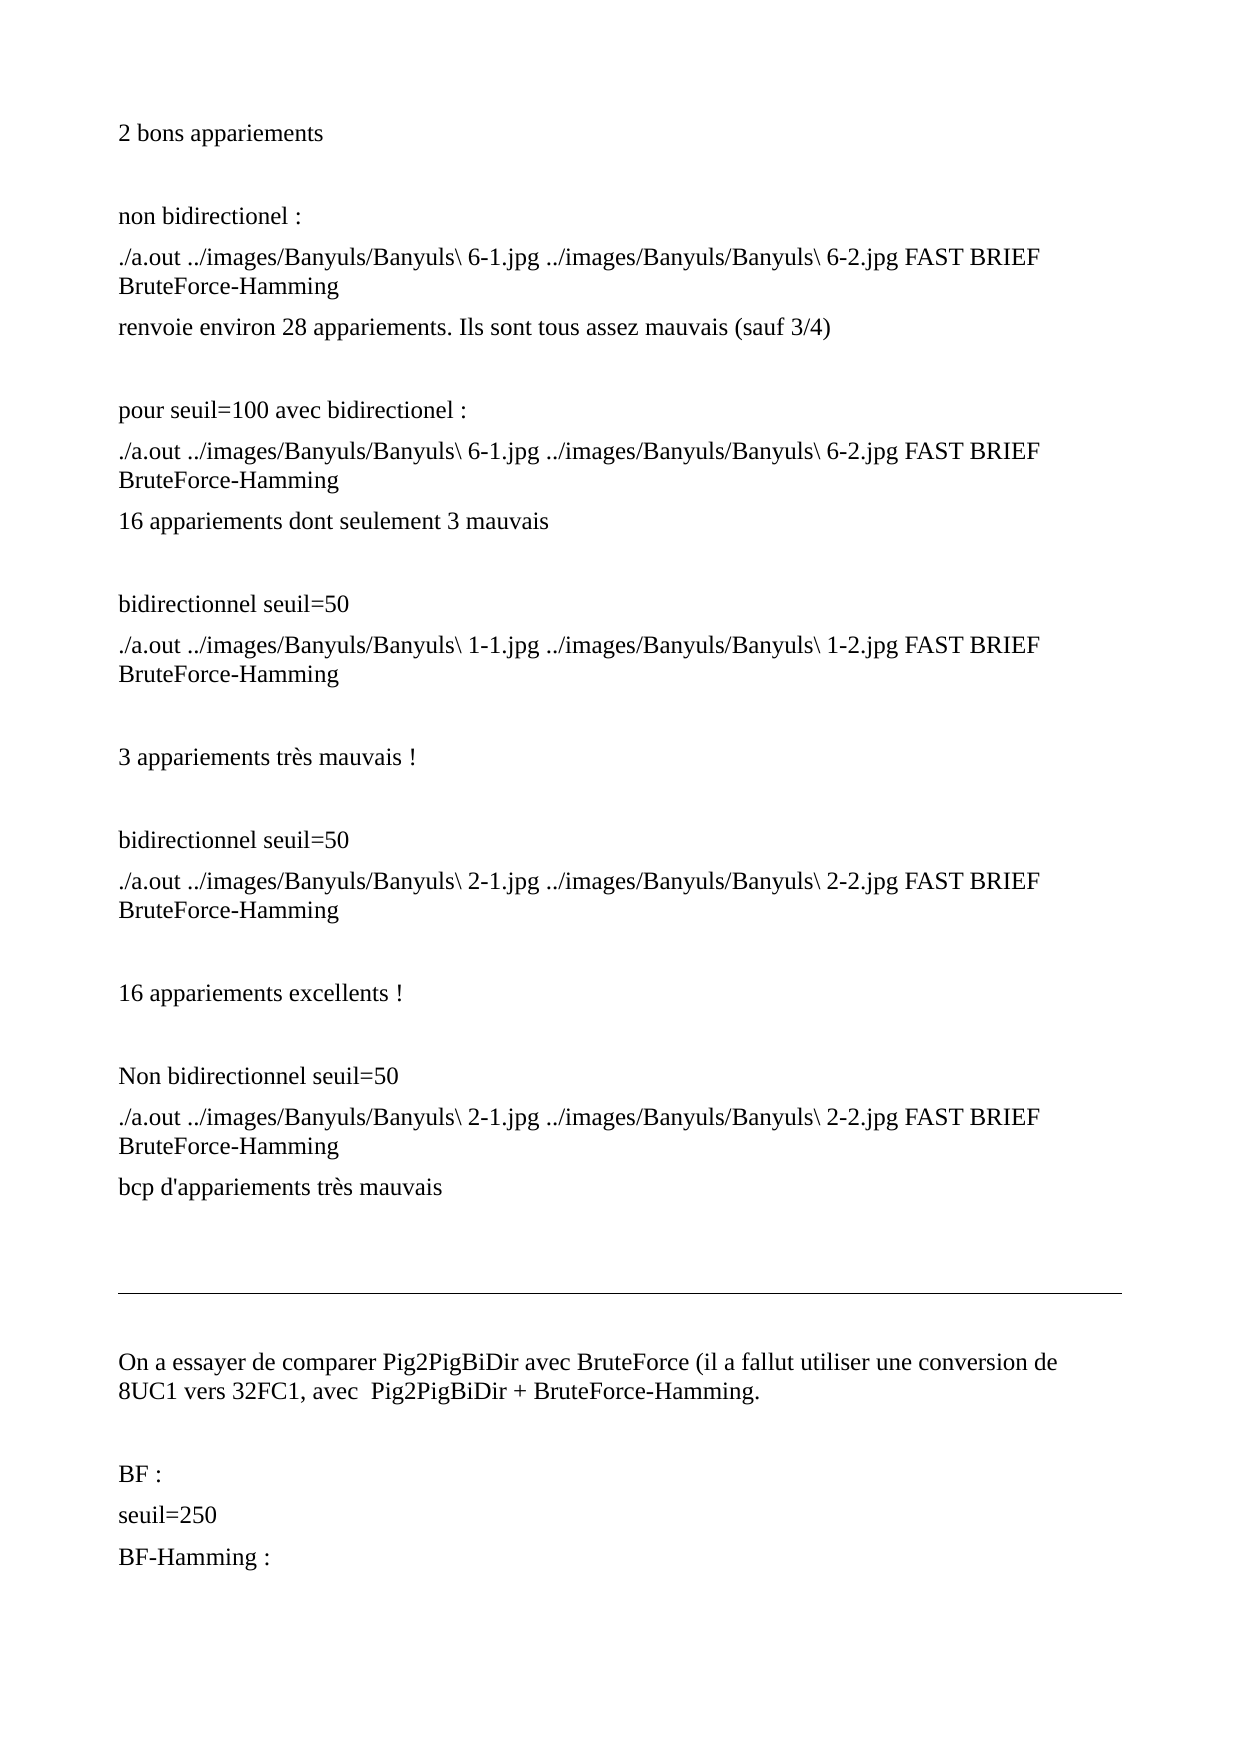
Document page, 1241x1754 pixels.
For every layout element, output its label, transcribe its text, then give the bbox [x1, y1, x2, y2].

text bcp d'appariements très mauvais [118, 1172, 1122, 1201]
text BF-Hamming : [118, 1542, 1122, 1570]
text 3 appariements très mauvais ! [118, 742, 1122, 771]
text seuil=250 [118, 1500, 1122, 1529]
text bidirectionnel seuil=50 [118, 825, 1122, 854]
text ./a.out ../images/Banyuls/Banyuls\ 2-1.jpg ../images/Banyuls/Banyuls\ 2-2.jpg FAST BRIEF BruteForce-Hamming [118, 1102, 1122, 1160]
text renvoie environ 28 appariements. Ils sont tous assez mauvais (sauf 3/4) [118, 312, 1122, 341]
text Non bidirectionnel seuil=50 [118, 1061, 1122, 1090]
text ./a.out ../images/Banyuls/Banyuls\ 1-1.jpg ../images/Banyuls/Banyuls\ 1-2.jpg FAST BRIEF BruteForce-Hamming [118, 631, 1122, 688]
text pour seuil=100 avec bidirectionel : [118, 395, 1122, 424]
text On a essayer de comparer Pig2PigBiDir avec BruteForce (il a fallut utiliser une conversion de 8UC1 vers 32FC1, avec Pig2PigBiDir + BruteForce-Hamming. [118, 1347, 1122, 1405]
text 16 appariements dont seulement 3 mauvais [118, 506, 1122, 535]
text non bidirectionel : [118, 201, 1122, 230]
text 2 bons appariements [118, 118, 1122, 147]
text 16 appariements excellents ! [118, 978, 1122, 1007]
text ./a.out ../images/Banyuls/Banyuls\ 2-1.jpg ../images/Banyuls/Banyuls\ 2-2.jpg FAST BRIEF BruteForce-Hamming [118, 866, 1122, 924]
text ./a.out ../images/Banyuls/Banyuls\ 6-1.jpg ../images/Banyuls/Banyuls\ 6-2.jpg FAST BRIEF BruteForce-Hamming [118, 242, 1122, 300]
text BF : [118, 1459, 1122, 1488]
text bidirectionnel seuil=50 [118, 589, 1122, 618]
text ./a.out ../images/Banyuls/Banyuls\ 6-1.jpg ../images/Banyuls/Banyuls\ 6-2.jpg FAST BRIEF BruteForce-Hamming [118, 436, 1122, 494]
